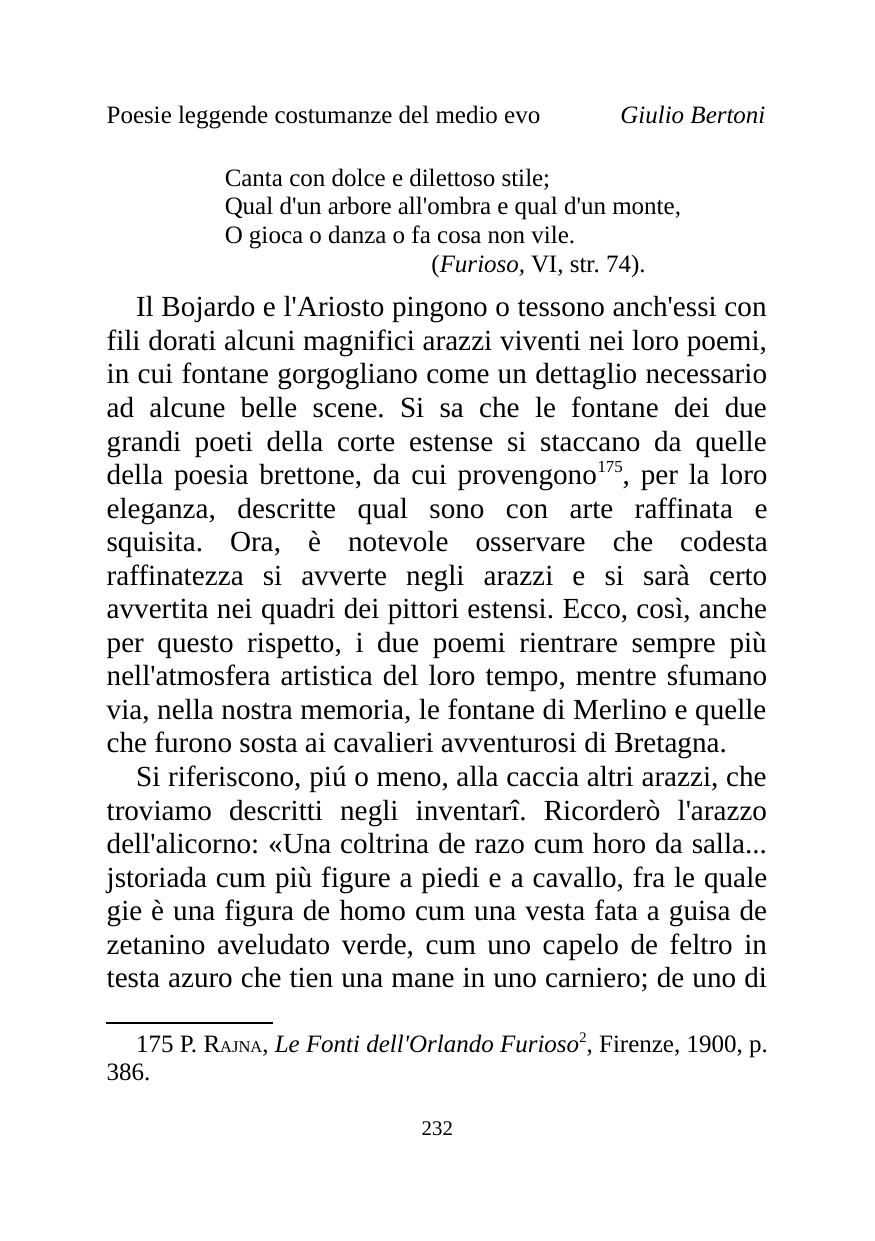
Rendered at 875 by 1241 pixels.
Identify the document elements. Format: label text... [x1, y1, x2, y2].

text (Furioso, VI, str. 74). [431, 249, 768, 278]
text Si riferiscono, piú o meno, alla caccia altri arazzi, che troviamo descritti negli inventarî. Ricorderò l'arazzo dell'alicorno: «Una coltrina de razo cum horo da salla... jstoriada cum più figure a piedi e a cavallo, fra le quale gie è una figura de homo cum una vesta fata a guisa de zetanino aveludato verde, cum uno capelo de feltro in testa azuro che tien una mane in uno carniero; de uno di [106, 759, 768, 994]
text Canta con dolce e dilettoso stile; Qual d'un arbore all'ombra e qual d'un monte, O gioca o danza o fa cosa non vile. [224, 163, 768, 249]
text Il Bojardo e l'Ariosto pingono o tessono anch'essi con fili dorati alcuni magnifici arazzi viventi nei loro poemi, in cui fontane gorgogliano come un dettaglio necessario ad alcune belle scene. Si sa che le fontane dei due grandi poeti della corte estense si staccano da quelle della poesia brettone, da cui provengono, per la loro eleganza, descritte qual sono con arte raffinata e squisita. Ora, è notevole osservare che codesta raffinatezza si avverte negli arazzi e si sarà certo avvertita nei quadri dei pittori estensi. Ecco, così, anche per questo rispetto, i due poemi rientrare sempre più nell'atmosfera artistica del loro tempo, mentre sfumano via, nella nostra memoria, le fontane di Merlino e quelle che furono sosta ai cavalieri avventurosi di Bretagna. [106, 289, 768, 759]
text P. Rajna, Le Fonti dell'Orlando Furioso2, Firenze, 1900, p. 386. [106, 1029, 768, 1086]
